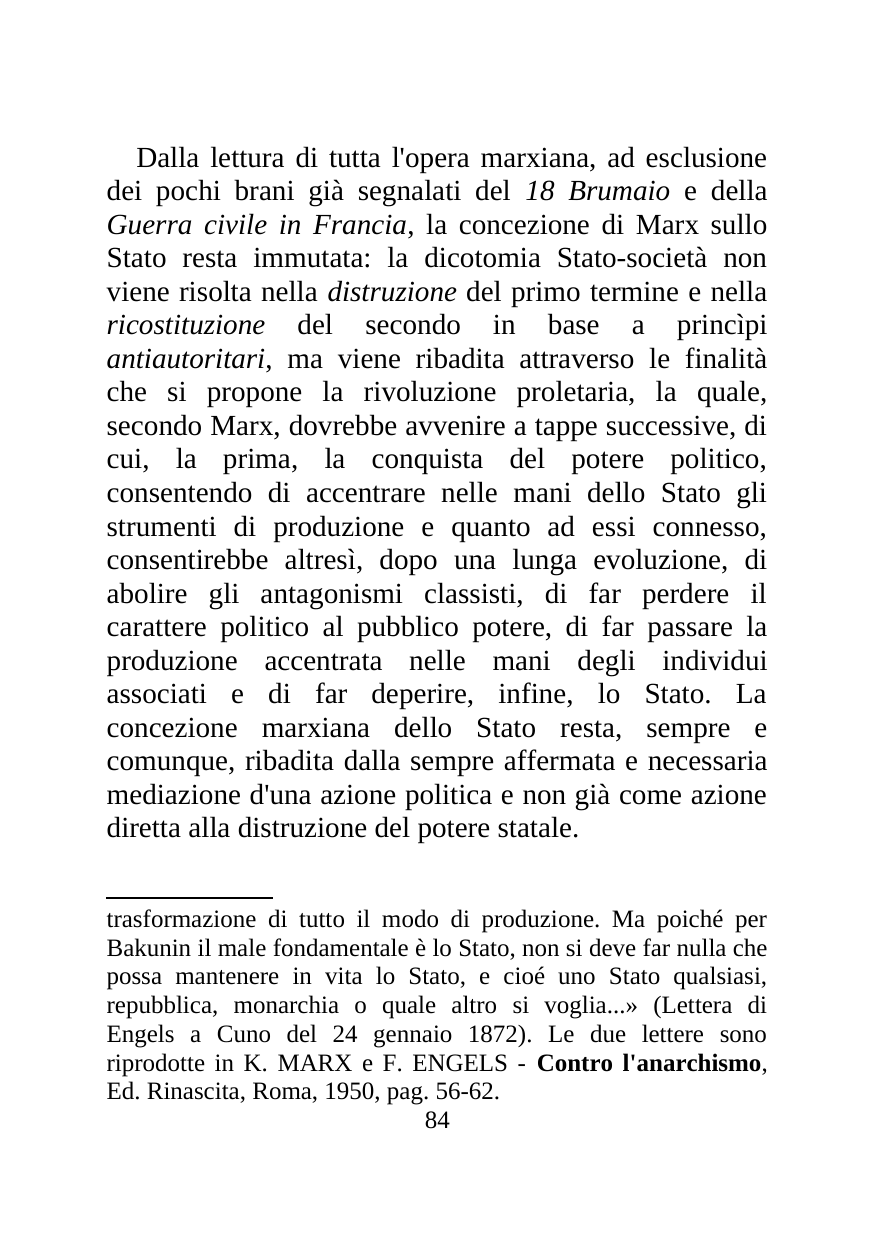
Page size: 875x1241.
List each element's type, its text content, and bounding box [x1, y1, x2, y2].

text trasformazione di tutto il modo di produzione. Ma poiché per Bakunin il male fondamentale è lo Stato, non si deve far nulla che possa mantenere in vita lo Stato, e cioé uno Stato qualsiasi, repubblica, monarchia o quale altro si voglia...» (Lettera di Engels a Cuno del 24 gennaio 1872). Le due lettere sono riprodotte in K. MARX e F. ENGELS - Contro l'anarchismo, Ed. Rinascita, Roma, 1950, pag. 56-62. [106, 904, 768, 1105]
text Dalla lettura di tutta l'opera marxiana, ad esclusione dei pochi brani già segnalati del 18 Brumaio e della Guerra civile in Francia, la concezione di Marx sullo Stato resta immutata: la dicotomia Stato-società non viene risolta nella distruzione del primo termine e nella ricostituzione del secondo in base a princìpi antiautoritari, ma viene ribadita attraverso le finalità che si propone la rivoluzione proletaria, la quale, secondo Marx, dovrebbe avvenire a tappe successive, di cui, la prima, la conquista del potere politico, consentendo di accentrare nelle mani dello Stato gli strumenti di produzione e quanto ad essi connesso, consentirebbe altresì, dopo una lunga evoluzione, di abolire gli antagonismi classisti, di far perdere il carattere politico al pubblico potere, di far passare la produzione accentrata nelle mani degli individui associati e di far deperire, infine, lo Stato. La concezione marxiana dello Stato resta, sempre e comunque, ribadita dalla sempre affermata e necessaria mediazione d'una azione politica e non già come azione diretta alla distruzione del potere statale. [106, 140, 768, 844]
